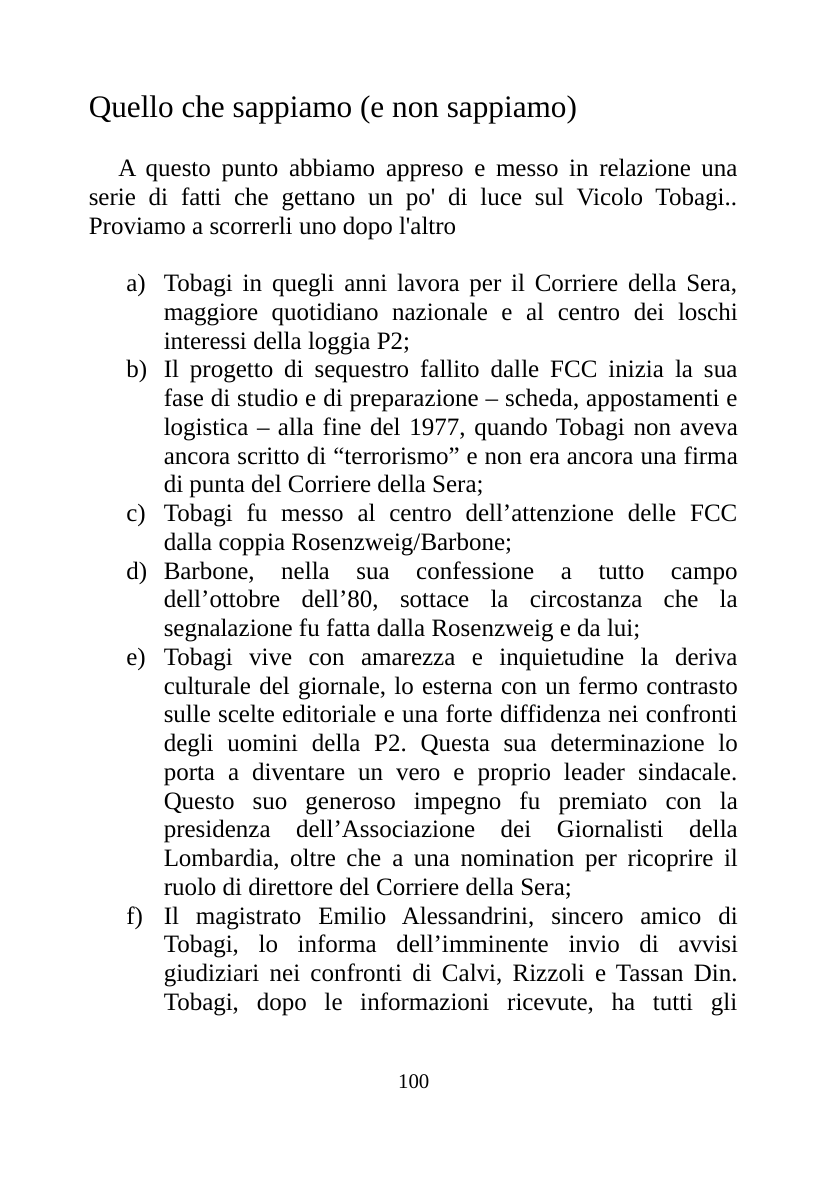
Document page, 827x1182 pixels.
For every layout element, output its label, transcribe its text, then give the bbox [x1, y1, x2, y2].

subtitle Quello che sappiamo (e non sappiamo) [88, 88, 738, 124]
list Il magistrato Emilio Alessandrini, sincero amico di Tobagi, lo informa dell’imminente invio di avvisi giudiziari nei confronti di Calvi, Rizzoli e Tassan Din. Tobagi, dopo le informazioni ricevute, ha tutti gli [126, 901, 738, 1016]
text A questo punto abbiamo appreso e messo in relazione una serie di fatti che gettano un po' di luce sul Vicolo Tobagi.. Proviamo a scorrerli uno dopo l'altro [88, 153, 738, 239]
list Barbone, nella sua confessione a tutto campo dell’ottobre dell’80, sottace la circostanza che la segnalazione fu fatta dalla Rosenzweig e da lui; [126, 556, 738, 642]
list Il progetto di sequestro fallito dalle FCC inizia la sua fase di studio e di preparazione – scheda, appostamenti e logistica – alla fine del 1977, quando Tobagi non aveva ancora scritto di “terrorismo” e non era ancora una firma di punta del Corriere della Sera; [126, 354, 738, 498]
list Tobagi vive con amarezza e inquietudine la deriva culturale del giornale, lo esterna con un fermo contrasto sulle scelte editoriale e una forte diffidenza nei confronti degli uomini della P2. Questa sua determinazione lo porta a diventare un vero e proprio leader sindacale. Questo suo generoso impegno fu premiato con la presidenza dell’Associazione dei Giornalisti della Lombardia, oltre che a una nomination per ricoprire il ruolo di direttore del Corriere della Sera; [126, 642, 738, 901]
list Tobagi fu messo al centro dell’attenzione delle FCC dalla coppia Rosenzweig/Barbone; [126, 498, 738, 556]
list Tobagi in quegli anni lavora per il Corriere della Sera, maggiore quotidiano nazionale e al centro dei loschi interessi della loggia P2; [126, 268, 738, 354]
